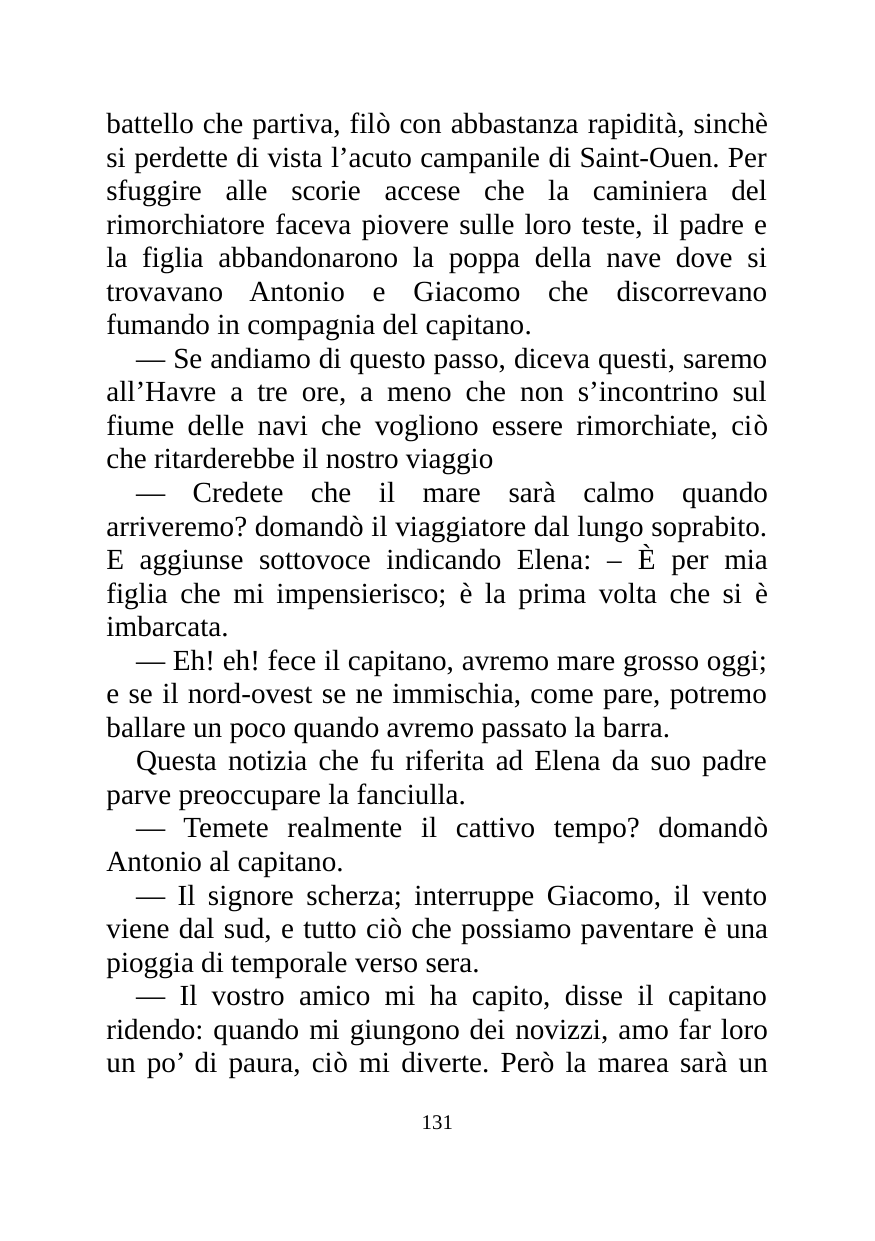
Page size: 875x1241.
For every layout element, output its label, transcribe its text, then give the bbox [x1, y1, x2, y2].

text — Il signore scherza; interruppe Giacomo, il vento viene dal sud, e tutto ciò che possiamo paventare è una pioggia di temporale verso sera. [106, 878, 768, 978]
text — Credete che il mare sarà calmo quando arriveremo? domandò il viaggiatore dal lungo soprabito. E aggiunse sottovoce indicando Elena: – È per mia figlia che mi impensierisco; è la prima volta che si è imbarcata. [106, 475, 768, 643]
text Questa notizia che fu riferita ad Elena da suo padre parve preoccupare la fanciulla. [106, 743, 768, 811]
text — Il vostro amico mi ha capito, disse il capitano ridendo: quando mi giungono dei novizzi, amo far loro un po’ di paura, ciò mi diverte. Però la marea sarà un [106, 978, 768, 1079]
text — Eh! eh! fece il capitano, avremo mare grosso oggi; e se il nord-ovest se ne immischia, come pare, potremo ballare un poco quando avremo passato la barra. [106, 643, 768, 743]
text — Se andiamo di questo passo, diceva questi, saremo all’Havre a tre ore, a meno che non s’incontrino sul fiume delle navi che vogliono essere rimorchiate, ciò che ritarderebbe il nostro viaggio [106, 341, 768, 475]
text — Temete realmente il cattivo tempo? domandò Antonio al capitano. [106, 811, 768, 878]
text battello che partiva, filò con abbastanza rapidità, sinchè si perdette di vista l’acuto campanile di Saint-Ouen. Per sfuggire alle scorie accese che la caminiera del rimorchiatore faceva piovere sulle loro teste, il padre e la figlia abbandonarono la poppa della nave dove si trovavano Antonio e Giacomo che discorrevano fumando in compagnia del capitano. [106, 106, 768, 341]
